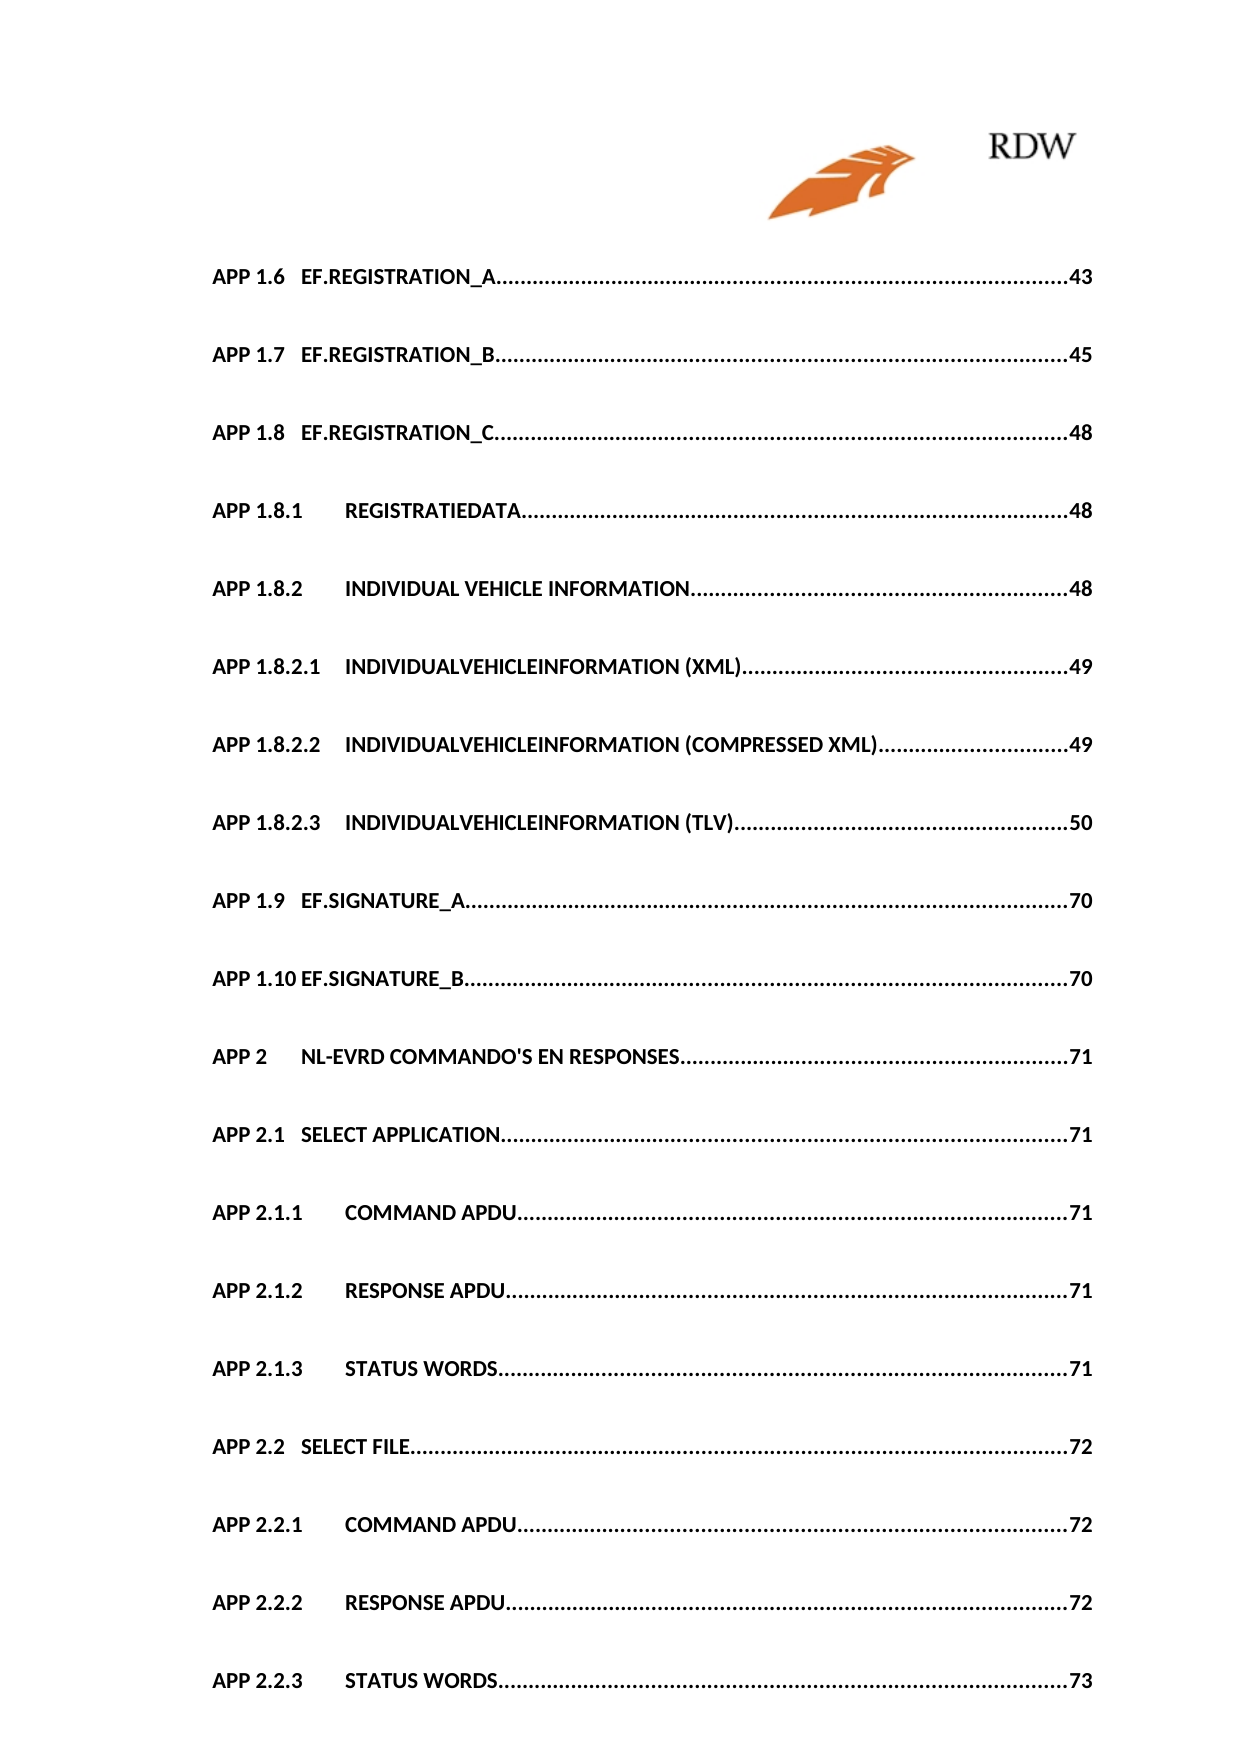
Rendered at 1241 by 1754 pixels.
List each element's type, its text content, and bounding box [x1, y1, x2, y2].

text App 2.2.2 Response APDU 72 [212, 1588, 1093, 1617]
text App 2.2.1 Command APDU 72 [212, 1511, 1093, 1538]
text App 1.9 EF.Signature_A 70 [212, 886, 1093, 914]
text App 2.1.1 Command APDU 71 [212, 1198, 1093, 1226]
text App 2.1.3 Status Words 71 [212, 1354, 1093, 1382]
text App 1.8.2.2 IndividualVehicleInformation (Compressed XML) 49 [212, 730, 1093, 758]
text App 2 NL-eVRD Commando's en Responses 71 [212, 1042, 1093, 1070]
text App 1.7 EF.Registration_B 45 [212, 340, 1093, 368]
text App 1.8.2.3 IndividualVehicleInformation (TLV) 50 [212, 808, 1093, 836]
text App 1.8.2 Individual Vehicle Information 48 [212, 574, 1093, 602]
text App 1.8.2.1 IndividualVehicleInformation (XML) 49 [212, 652, 1093, 680]
text App 1.8.1 Registratiedata 48 [212, 496, 1093, 524]
text App 1.6 EF.Registration_A 43 [212, 262, 1093, 290]
text App 1.8 EF.Registration_C 48 [212, 418, 1093, 446]
text App 2.1 SELECT APPLICATION 71 [212, 1120, 1093, 1148]
text App 2.1.2 Response APDU 71 [212, 1276, 1093, 1304]
text App 2.2 SELECT FILE 72 [212, 1432, 1093, 1461]
text App 1.10 EF.Signature_B 70 [212, 964, 1093, 992]
text App 2.2.3 Status Words 73 [212, 1667, 1093, 1694]
